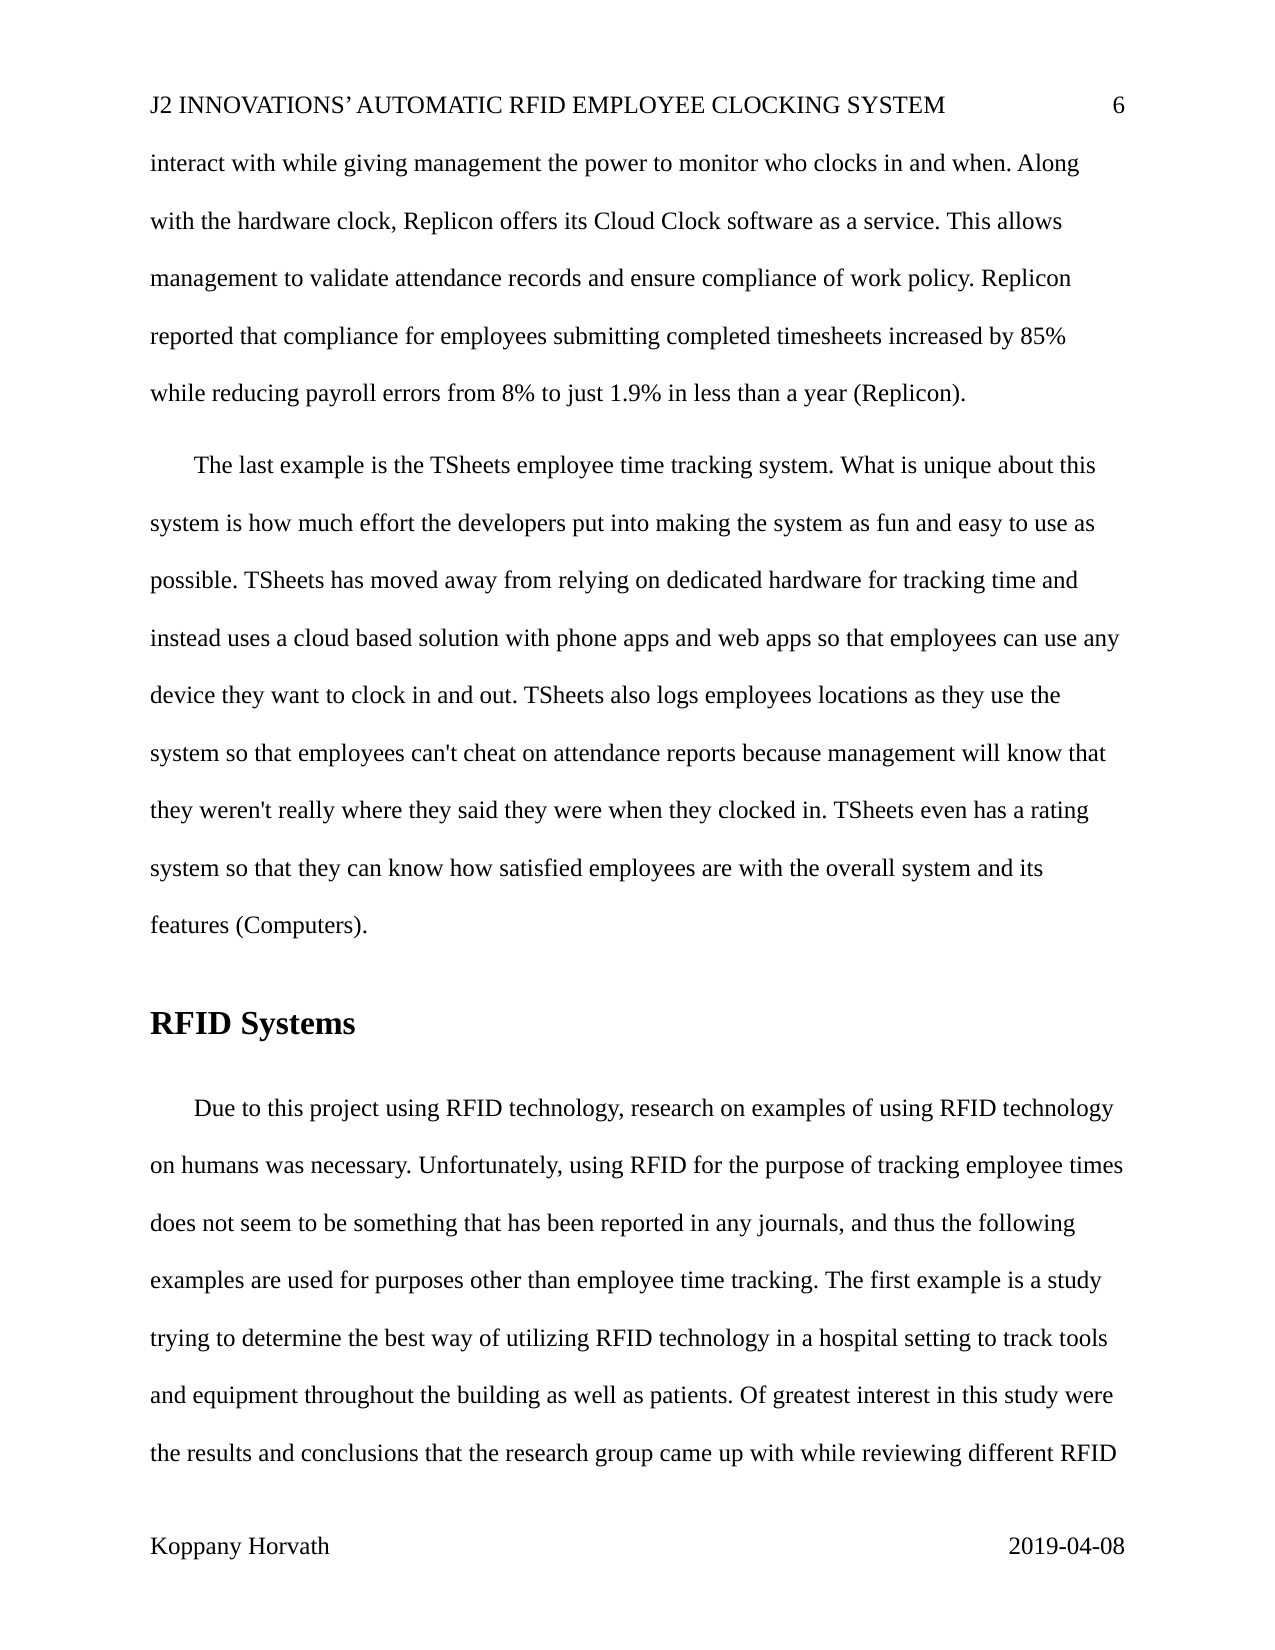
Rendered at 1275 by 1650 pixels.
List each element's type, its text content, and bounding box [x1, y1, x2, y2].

subtitle RFID Systems [150, 1003, 1125, 1042]
text interact with while giving management the power to monitor who clocks in and when. Along with the hardware clock, Replicon offers its Cloud Clock software as a service. This allows management to validate attendance records and ensure compliance of work policy. Replicon reported that compliance for employees submitting completed timesheets increased by 85% while reducing payroll errors from 8% to just 1.9% in less than a year (Replicon). [150, 148, 1125, 407]
text The last example is the TSheets employee time tracking system. What is unique about this system is how much effort the developers put into making the system as fun and easy to use as possible. TSheets has moved away from relying on dedicated hardware for tracking time and instead uses a cloud based solution with phone apps and web apps so that employees can use any device they want to clock in and out. TSheets also logs employees locations as they use the system so that employees can't cheat on attendance reports because management will know that they weren't really where they said they were when they clocked in. TSheets even has a rating system so that they can know how satisfied employees are with the overall system and its features (Computers). [150, 450, 1125, 939]
text Due to this project using RFID technology, research on examples of using RFID technology on humans was necessary. Unfortunately, using RFID for the purpose of tracking employee times does not seem to be something that has been reported in any journals, and thus the following examples are used for purposes other than employee time tracking. The first example is a study trying to determine the best way of utilizing RFID technology in a hospital setting to track tools and equipment throughout the building as well as patients. Of greatest interest in this study were the results and conclusions that the research group came up with while reviewing different RFID [150, 1093, 1125, 1467]
